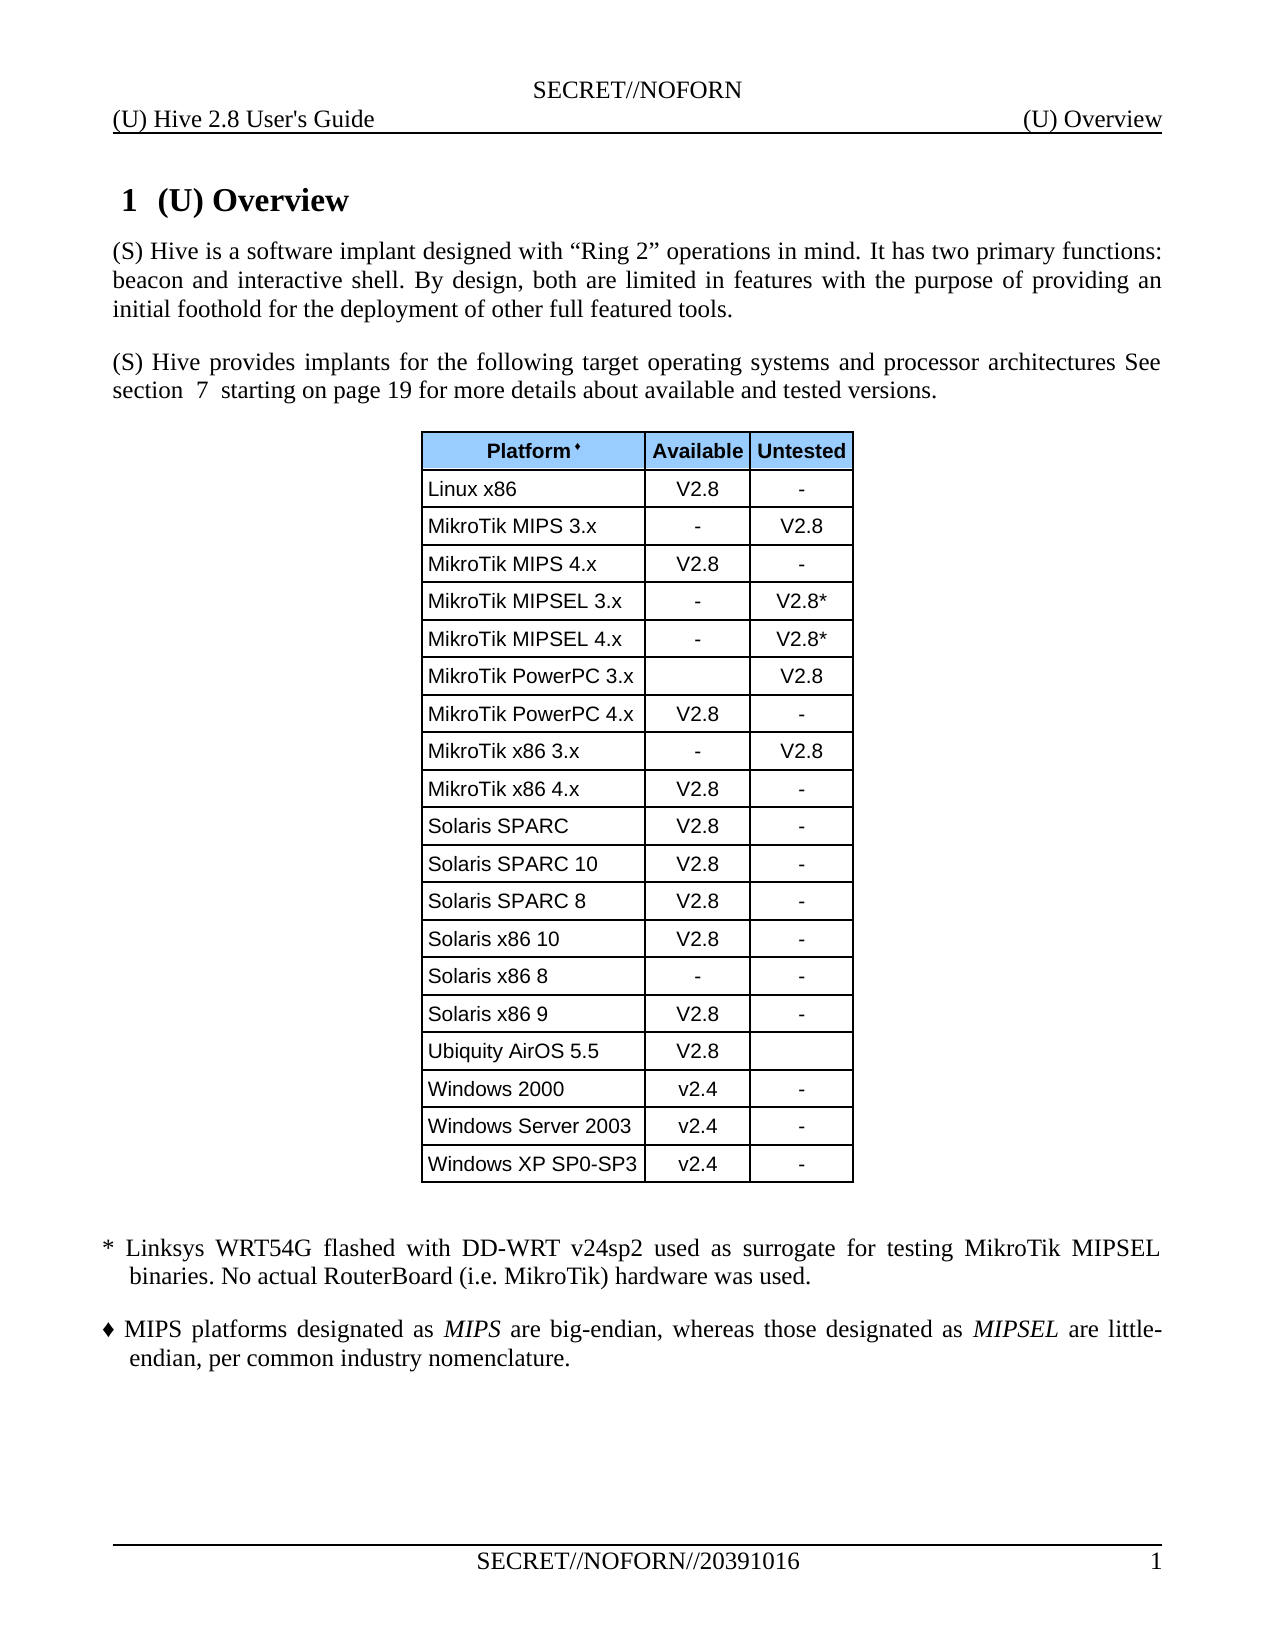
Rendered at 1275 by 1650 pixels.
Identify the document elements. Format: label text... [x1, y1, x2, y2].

table_header Available [646, 433, 749, 468]
table_cell - [646, 583, 749, 618]
table_cell Solaris x86 10 [423, 921, 644, 956]
table_cell V2.8 [751, 508, 852, 543]
table_cell [646, 658, 749, 693]
table_cell V2.8 [646, 1033, 749, 1068]
table_cell v2.4 [646, 1071, 749, 1106]
table_cell V2.8 [646, 471, 749, 506]
table_cell Solaris SPARC 10 [423, 846, 644, 881]
text (S) Hive is a software implant designed with “Ring 2” operations in mind. It has two primary functions: beacon and interactive shell. By design, both are limited in features with the purpose of providing an initial foothold for the deployment of other full featured tools. [112, 236, 1162, 323]
table_cell - [751, 996, 852, 1031]
table_cell V2.8* [751, 583, 852, 618]
table_cell MikroTik PowerPC 4.x [423, 696, 644, 731]
table_cell Windows XP SP0-SP3 [423, 1146, 644, 1181]
table_cell V2.8 [646, 846, 749, 881]
table_cell Windows Server 2003 [423, 1108, 644, 1143]
table_cell MikroTik MIPS 3.x [423, 508, 644, 543]
table_cell Solaris SPARC [423, 808, 644, 843]
table_cell - [751, 1146, 852, 1181]
table_cell Linux x86 [423, 471, 644, 506]
table_cell - [646, 621, 749, 656]
text * Linksys WRT54G flashed with DD-WRT v24sp2 used as surrogate for testing MikroTik MIPSEL binaries. No actual RouterBoard (i.e. MikroTik) hardware was used. [102, 1233, 1162, 1290]
table_cell - [751, 696, 852, 731]
table_cell - [751, 1108, 852, 1143]
table_cell - [751, 846, 852, 881]
table_cell Solaris x86 8 [423, 958, 644, 993]
table_cell v2.4 [646, 1108, 749, 1143]
table_cell - [751, 921, 852, 956]
table_header Platform ♦ [423, 433, 644, 468]
table_cell Ubiquity AirOS 5.5 [423, 1033, 644, 1068]
table_cell MikroTik MIPSEL 4.x [423, 621, 644, 656]
table_cell Windows 2000 [423, 1071, 644, 1106]
table_cell V2.8 [646, 696, 749, 731]
table_header Untested [751, 433, 852, 468]
table_cell - [751, 546, 852, 581]
table_cell - [751, 883, 852, 918]
table_cell Solaris SPARC 8 [423, 883, 644, 918]
table_cell V2.8 [751, 733, 852, 768]
table_cell v2.4 [646, 1146, 749, 1181]
table_cell - [751, 771, 852, 806]
table_cell V2.8 [646, 808, 749, 843]
table_cell MikroTik PowerPC 3.x [423, 658, 644, 693]
table_cell V2.8 [646, 771, 749, 806]
table_cell - [751, 471, 852, 506]
table_cell - [646, 958, 749, 993]
table_cell - [646, 733, 749, 768]
text (S) Hive provides implants for the following target operating systems and processor architectures See section 7 starting on page 19 for more details about available and tested versions. [112, 347, 1162, 404]
table_cell - [646, 508, 749, 543]
table_cell [751, 1033, 852, 1068]
table_cell - [751, 1071, 852, 1106]
table_cell MikroTik MIPS 4.x [423, 546, 644, 581]
table_cell V2.8 [646, 996, 749, 1031]
text ♦ MIPS platforms designated as MIPS are big-endian, whereas those designated as MIPSEL are little-endian, per common industry nomenclature. [102, 1314, 1162, 1372]
table_cell V2.8 [646, 546, 749, 581]
table_cell V2.8* [751, 621, 852, 656]
table_cell - [751, 958, 852, 993]
table_cell MikroTik x86 3.x [423, 733, 644, 768]
table_cell V2.8 [646, 921, 749, 956]
table_cell V2.8 [646, 883, 749, 918]
table_cell MikroTik x86 4.x [423, 771, 644, 806]
subtitle (U) Overview [112, 180, 1162, 218]
table_cell V2.8 [751, 658, 852, 693]
table_cell MikroTik MIPSEL 3.x [423, 583, 644, 618]
table_cell - [751, 808, 852, 843]
table_cell Solaris x86 9 [423, 996, 644, 1031]
